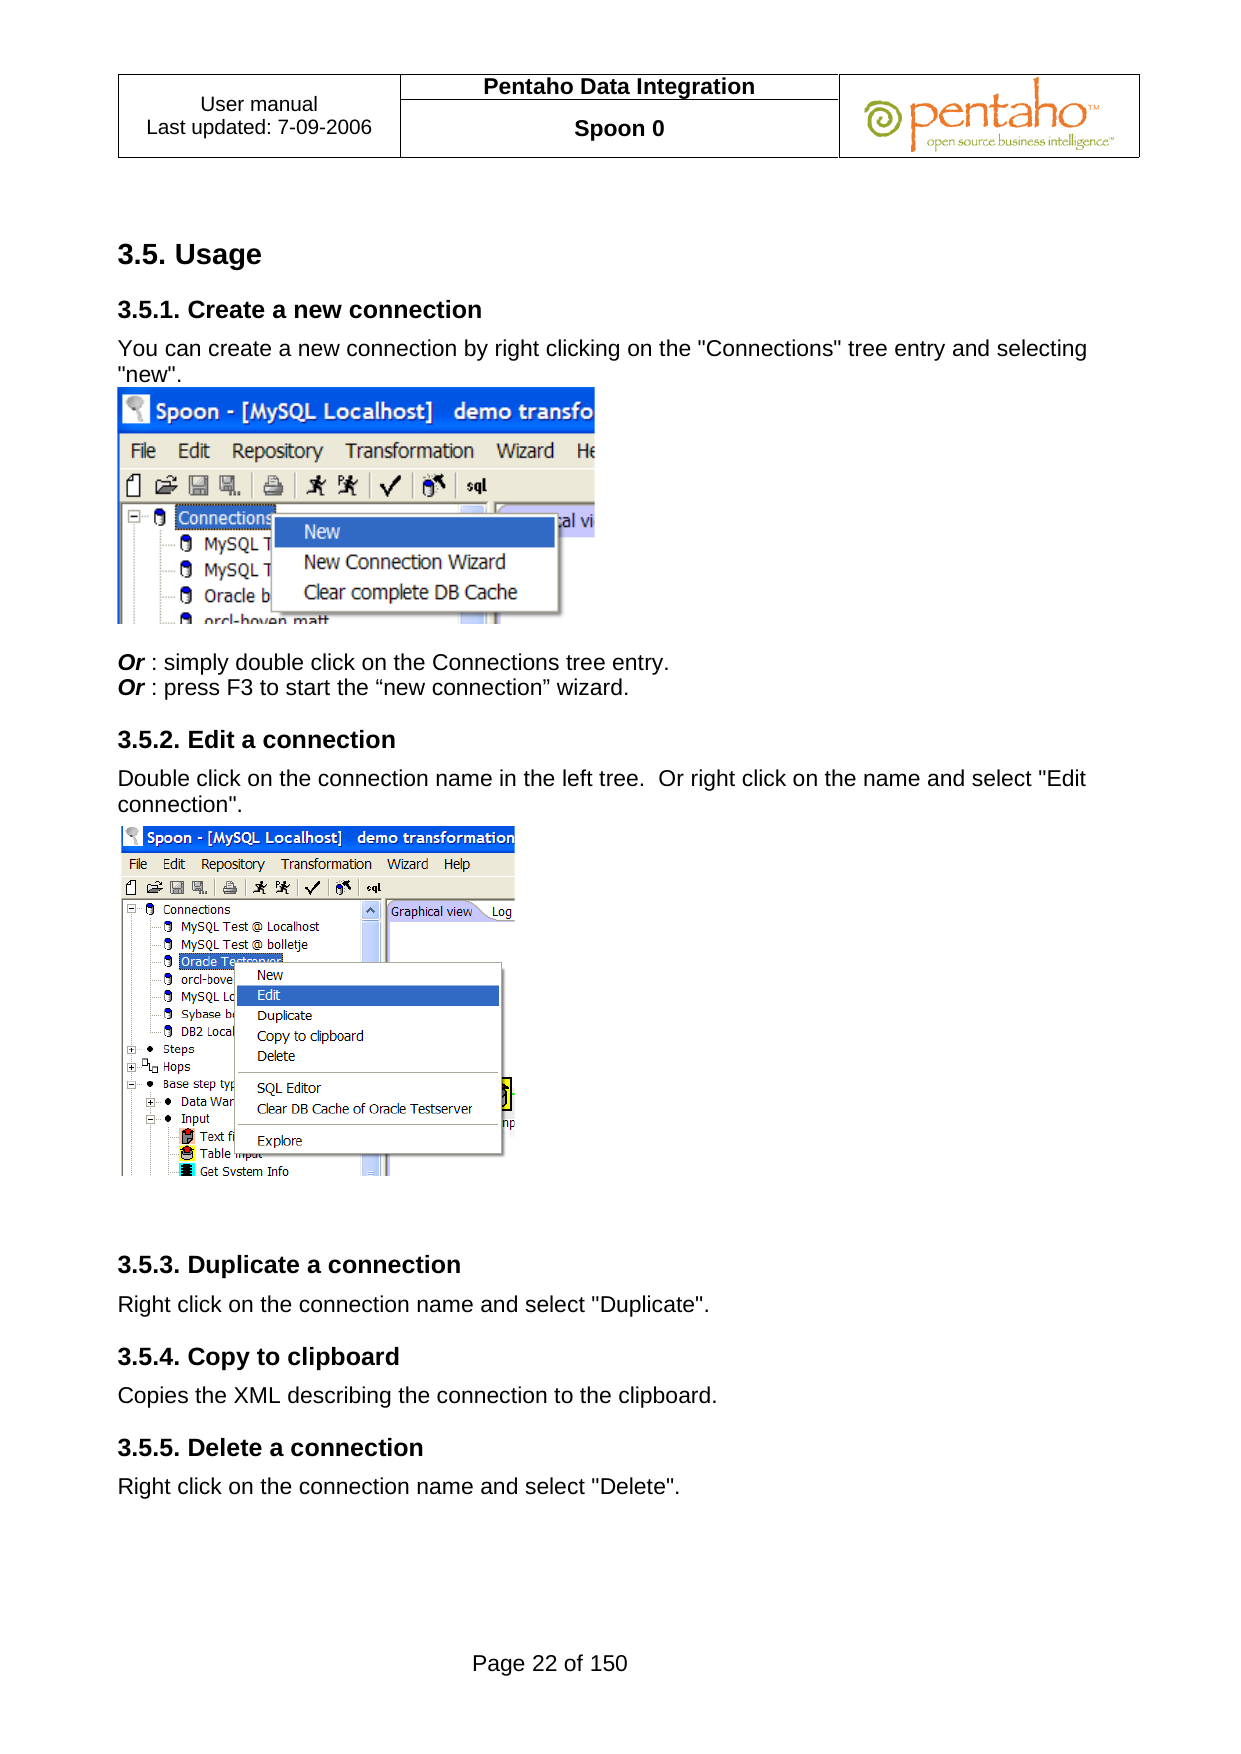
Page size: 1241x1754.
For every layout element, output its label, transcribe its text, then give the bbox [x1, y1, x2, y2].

subtitle Create a new connection [117, 295, 1137, 323]
subtitle Copy to clipboard [117, 1342, 1137, 1370]
subtitle Usage [117, 238, 1137, 270]
subtitle Edit a connection [117, 726, 1137, 754]
text Double click on the connection name in the left tree. Or right click on the name and select "Edit connection". [117, 766, 1137, 817]
text Or : press F3 to start the “new connection” wizard. [117, 675, 1137, 701]
text Right click on the connection name and select "Delete". [117, 1474, 1137, 1499]
text Copies the XML describing the connection to the clipboard. [117, 1383, 1137, 1408]
text You can create a new connection by right clicking on the "Connections" tree entry and selecting "new". [117, 336, 1137, 387]
subtitle Delete a connection [117, 1433, 1137, 1461]
text Right click on the connection name and select "Duplicate". [117, 1292, 1137, 1317]
subtitle Duplicate a connection [117, 1251, 1137, 1279]
text Or : simply double click on the Connections tree entry. [117, 649, 1137, 675]
